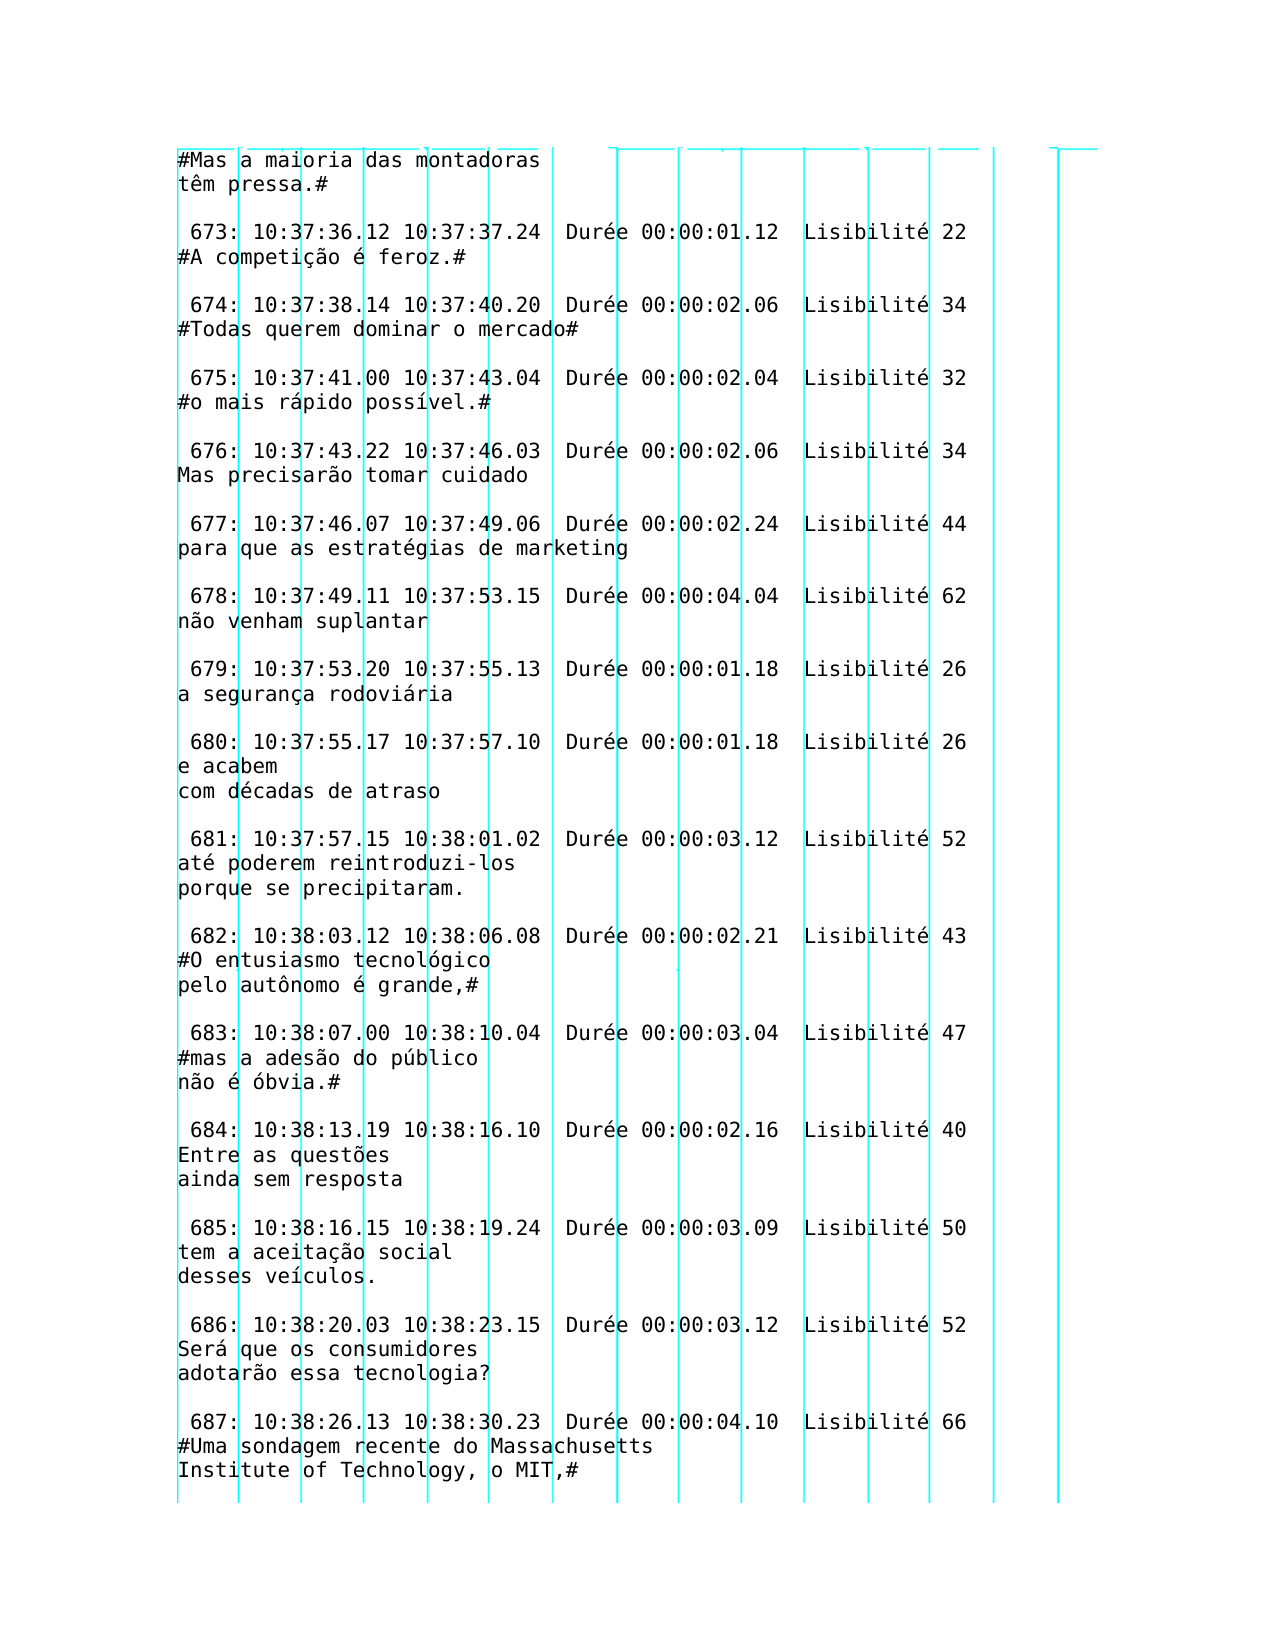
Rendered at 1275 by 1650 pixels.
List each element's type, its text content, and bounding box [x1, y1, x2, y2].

text adotarão essa tecnologia? [177, 1361, 1098, 1385]
text #A competição é feroz.# [177, 245, 1098, 269]
text porque se precipitaram. [177, 876, 1098, 900]
text #mas a adesão do público [177, 1046, 1098, 1070]
picture [177, 997, 1098, 1021]
text 683: 10:38:07.00 10:38:10.04 Durée 00:00:03.04 Lisibilité 47 [177, 1021, 1098, 1046]
picture [177, 560, 1098, 584]
text têm pressa.# [177, 172, 1098, 196]
text #Uma sondagem recente do Massachusetts [177, 1434, 1098, 1458]
text 674: 10:37:38.14 10:37:40.20 Durée 00:00:02.06 Lisibilité 34 [177, 293, 1098, 317]
text #o mais rápido possível.# [177, 390, 1098, 414]
text não venham suplantar [177, 609, 1098, 633]
text até poderem reintroduzi-los [177, 851, 1098, 876]
picture [177, 1288, 1098, 1313]
text desses veículos. [177, 1264, 1098, 1288]
text 682: 10:38:03.12 10:38:06.08 Durée 00:00:02.21 Lisibilité 43 [177, 924, 1098, 948]
text 687: 10:38:26.13 10:38:30.23 Durée 00:00:04.10 Lisibilité 66 [177, 1410, 1098, 1434]
picture [177, 269, 1098, 293]
picture [177, 196, 1098, 220]
text e acabem [177, 754, 1098, 779]
text 685: 10:38:16.15 10:38:19.24 Durée 00:00:03.09 Lisibilité 50 [177, 1216, 1098, 1240]
text 673: 10:37:36.12 10:37:37.24 Durée 00:00:01.12 Lisibilité 22 [177, 220, 1098, 245]
text pelo autônomo é grande,# [177, 973, 1098, 997]
text 676: 10:37:43.22 10:37:46.03 Durée 00:00:02.06 Lisibilité 34 [177, 439, 1098, 463]
text Mas precisarão tomar cuidado [177, 463, 1098, 487]
picture [177, 1191, 1098, 1216]
text 684: 10:38:13.19 10:38:16.10 Durée 00:00:02.16 Lisibilité 40 [177, 1118, 1098, 1143]
text para que as estratégias de marketing [177, 536, 1098, 560]
text 686: 10:38:20.03 10:38:23.15 Durée 00:00:03.12 Lisibilité 52 [177, 1313, 1098, 1337]
picture [177, 900, 1098, 924]
text não é óbvia.# [177, 1070, 1098, 1094]
picture [177, 1482, 1098, 1503]
picture [177, 1094, 1098, 1118]
picture [177, 803, 1098, 827]
text 681: 10:37:57.15 10:38:01.02 Durée 00:00:03.12 Lisibilité 52 [177, 827, 1098, 851]
text #O entusiasmo tecnológico [177, 948, 1098, 973]
text 678: 10:37:49.11 10:37:53.15 Durée 00:00:04.04 Lisibilité 62 [177, 584, 1098, 609]
picture [177, 1385, 1098, 1410]
text com décadas de atraso [177, 779, 1098, 803]
text tem a aceitação social [177, 1240, 1098, 1264]
text #Mas a maioria das montadoras [177, 148, 1098, 172]
picture [177, 414, 1098, 439]
picture [177, 487, 1098, 512]
text 677: 10:37:46.07 10:37:49.06 Durée 00:00:02.24 Lisibilité 44 [177, 512, 1098, 536]
picture [177, 706, 1098, 730]
text ainda sem resposta [177, 1167, 1098, 1191]
picture [177, 633, 1098, 657]
text 675: 10:37:41.00 10:37:43.04 Durée 00:00:02.04 Lisibilité 32 [177, 366, 1098, 390]
text Entre as questões [177, 1143, 1098, 1167]
text Institute of Technology, o MIT,# [177, 1458, 1098, 1482]
text a segurança rodoviária [177, 682, 1098, 706]
text 680: 10:37:55.17 10:37:57.10 Durée 00:00:01.18 Lisibilité 26 [177, 730, 1098, 754]
text #Todas querem dominar o mercado# [177, 317, 1098, 342]
text 679: 10:37:53.20 10:37:55.13 Durée 00:00:01.18 Lisibilité 26 [177, 657, 1098, 682]
picture [177, 342, 1098, 366]
text Será que os consumidores [177, 1337, 1098, 1361]
